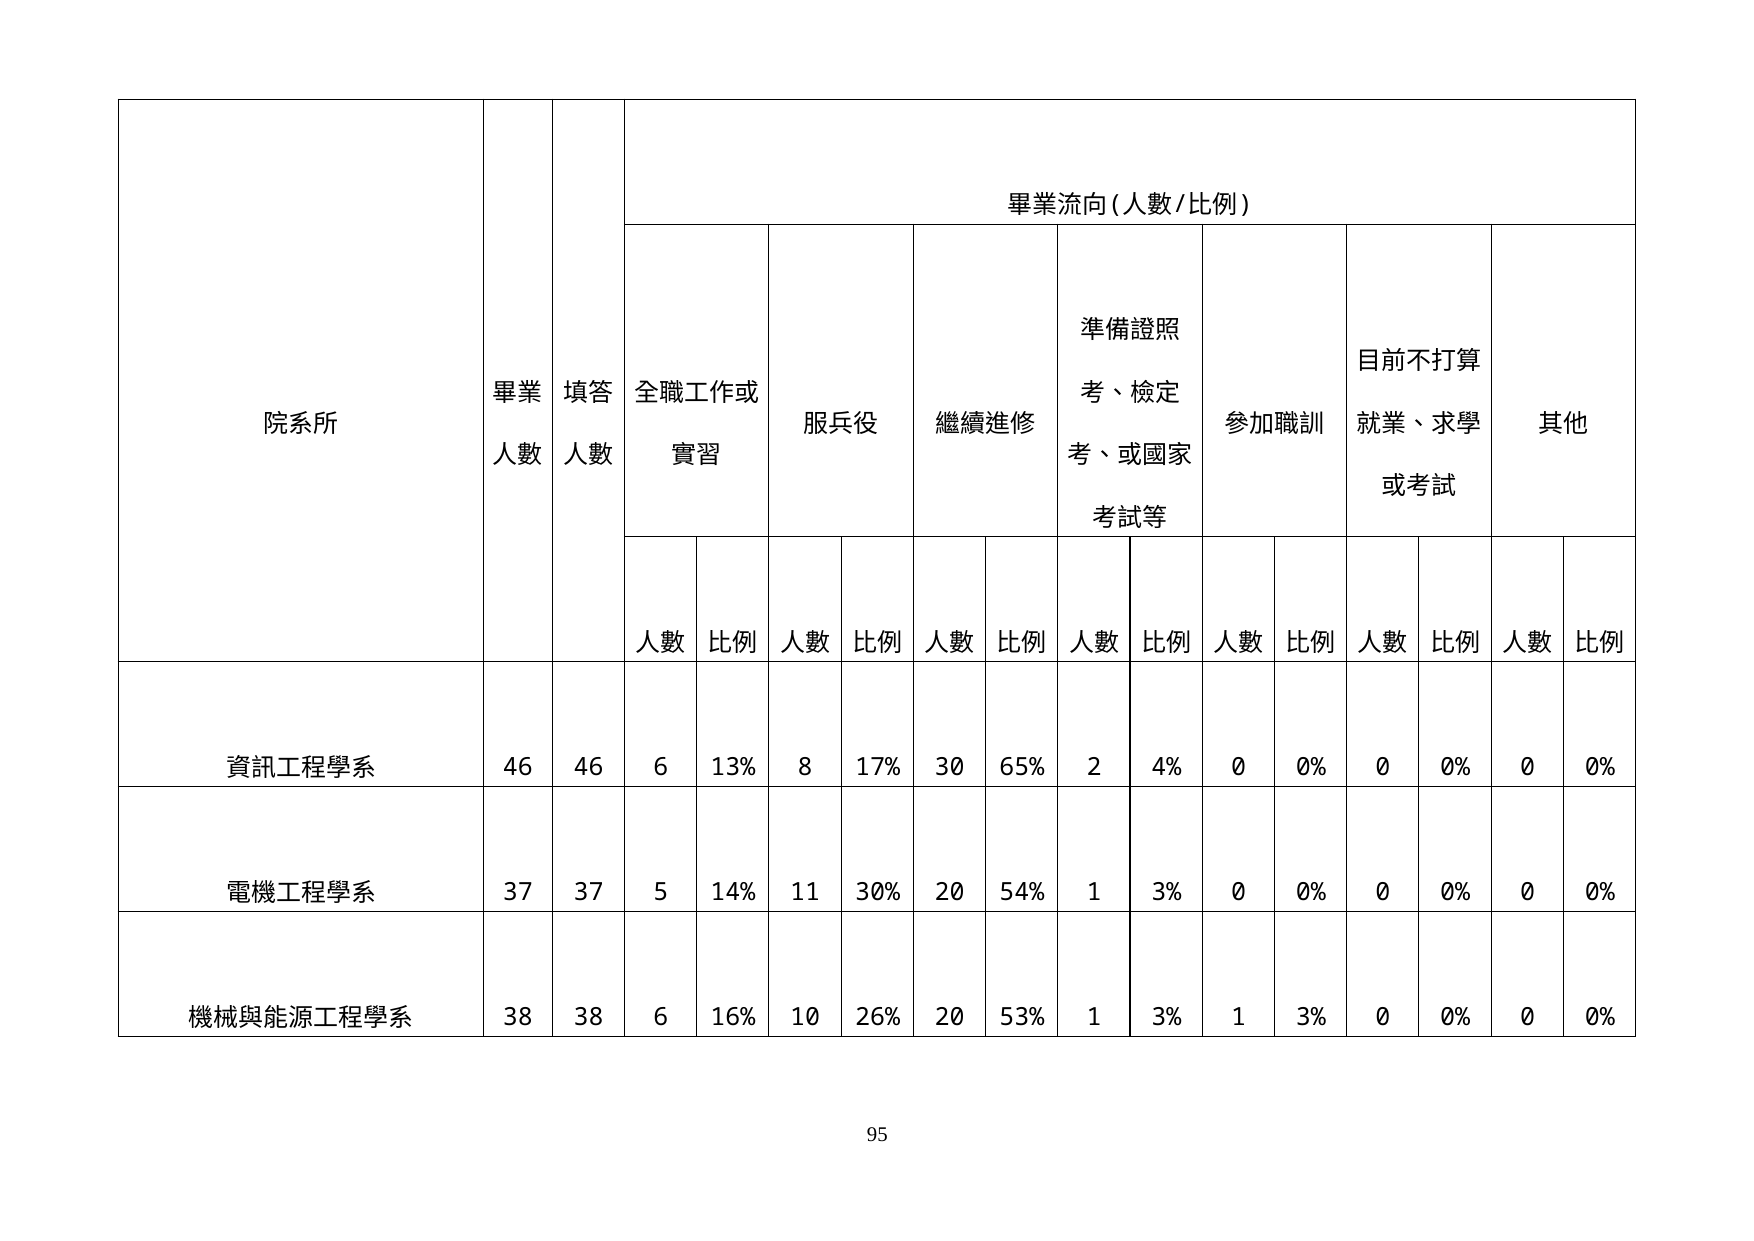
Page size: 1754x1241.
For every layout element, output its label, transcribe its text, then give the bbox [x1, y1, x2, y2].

table_cell 繼續進修 [914, 225, 1057, 536]
table_cell 人數 [1058, 537, 1129, 661]
table_cell 服兵役 [769, 225, 913, 536]
table_cell 比例 [1419, 537, 1491, 661]
table_cell 0% [1419, 662, 1491, 786]
table_cell 37 [553, 787, 624, 911]
table_cell 全職工作或實習 [625, 225, 768, 536]
table_cell 20 [914, 787, 985, 911]
table_cell 比例 [1564, 537, 1635, 661]
table_cell 人數 [769, 537, 841, 661]
table_cell 0% [1275, 787, 1346, 911]
table_cell 38 [484, 912, 552, 1036]
table_header 填答人數 [553, 100, 624, 661]
table_cell 54% [986, 787, 1057, 911]
table_header 畢業人數 [484, 100, 552, 661]
table_cell 17% [842, 662, 913, 786]
table_cell 16% [697, 912, 768, 1036]
table_cell 3% [1131, 787, 1202, 911]
table_cell 比例 [842, 537, 913, 661]
table_cell 1 [1058, 912, 1129, 1036]
table_cell 14% [697, 787, 768, 911]
table_cell 53% [986, 912, 1057, 1036]
table_cell 0% [1419, 787, 1491, 911]
table_cell 13% [697, 662, 768, 786]
table_cell 0% [1419, 912, 1491, 1036]
table_cell 比例 [697, 537, 768, 661]
table_cell 0 [1203, 787, 1274, 911]
table_cell 人數 [1347, 537, 1418, 661]
table_cell 30 [914, 662, 985, 786]
table_header 院系所 [119, 100, 483, 661]
table_cell 6 [625, 662, 696, 786]
table_cell 0 [1203, 662, 1274, 786]
table_cell 30% [842, 787, 913, 911]
table_header 畢業流向(人數/比例) [625, 100, 1635, 223]
table_cell 4% [1131, 662, 1202, 786]
table_cell 46 [553, 662, 624, 786]
table_cell 2 [1058, 662, 1129, 786]
table_cell 人數 [1203, 537, 1274, 661]
table_cell 0 [1347, 787, 1418, 911]
table_cell 比例 [986, 537, 1057, 661]
table_cell 0% [1564, 662, 1635, 786]
table_cell 3% [1275, 912, 1346, 1036]
table_cell 0 [1492, 787, 1563, 911]
table_cell 目前不打算就業、求學或考試 [1347, 225, 1491, 536]
table_cell 20 [914, 912, 985, 1036]
table_cell 5 [625, 787, 696, 911]
table_cell 38 [553, 912, 624, 1036]
table_cell 比例 [1275, 537, 1346, 661]
table_cell 6 [625, 912, 696, 1036]
table_cell 參加職訓 [1203, 225, 1346, 536]
table_cell 人數 [1492, 537, 1563, 661]
table_cell 1 [1203, 912, 1274, 1036]
table_cell 0 [1492, 662, 1563, 786]
table_cell 37 [484, 787, 552, 911]
table_cell 1 [1058, 787, 1129, 911]
table_cell 0 [1347, 662, 1418, 786]
table_cell 65% [986, 662, 1057, 786]
table_cell 0 [1347, 912, 1418, 1036]
table_cell 3% [1131, 912, 1202, 1036]
table_cell 機械與能源工程學系 [119, 912, 483, 1036]
table_cell 人數 [914, 537, 985, 661]
table_cell 人數 [625, 537, 696, 661]
table_cell 8 [769, 662, 841, 786]
table_cell 0 [1492, 912, 1563, 1036]
table_cell 資訊工程學系 [119, 662, 483, 786]
table_cell 電機工程學系 [119, 787, 483, 911]
table_cell 0% [1275, 662, 1346, 786]
table_cell 準備證照考、檢定考、或國家考試等 [1058, 225, 1202, 536]
table_cell 比例 [1131, 537, 1202, 661]
table_cell 11 [769, 787, 841, 911]
table_cell 26% [842, 912, 913, 1036]
table_cell 0% [1564, 912, 1635, 1036]
table_cell 其他 [1492, 225, 1635, 536]
table_cell 0% [1564, 787, 1635, 911]
table_cell 46 [484, 662, 552, 786]
table_cell 10 [769, 912, 841, 1036]
